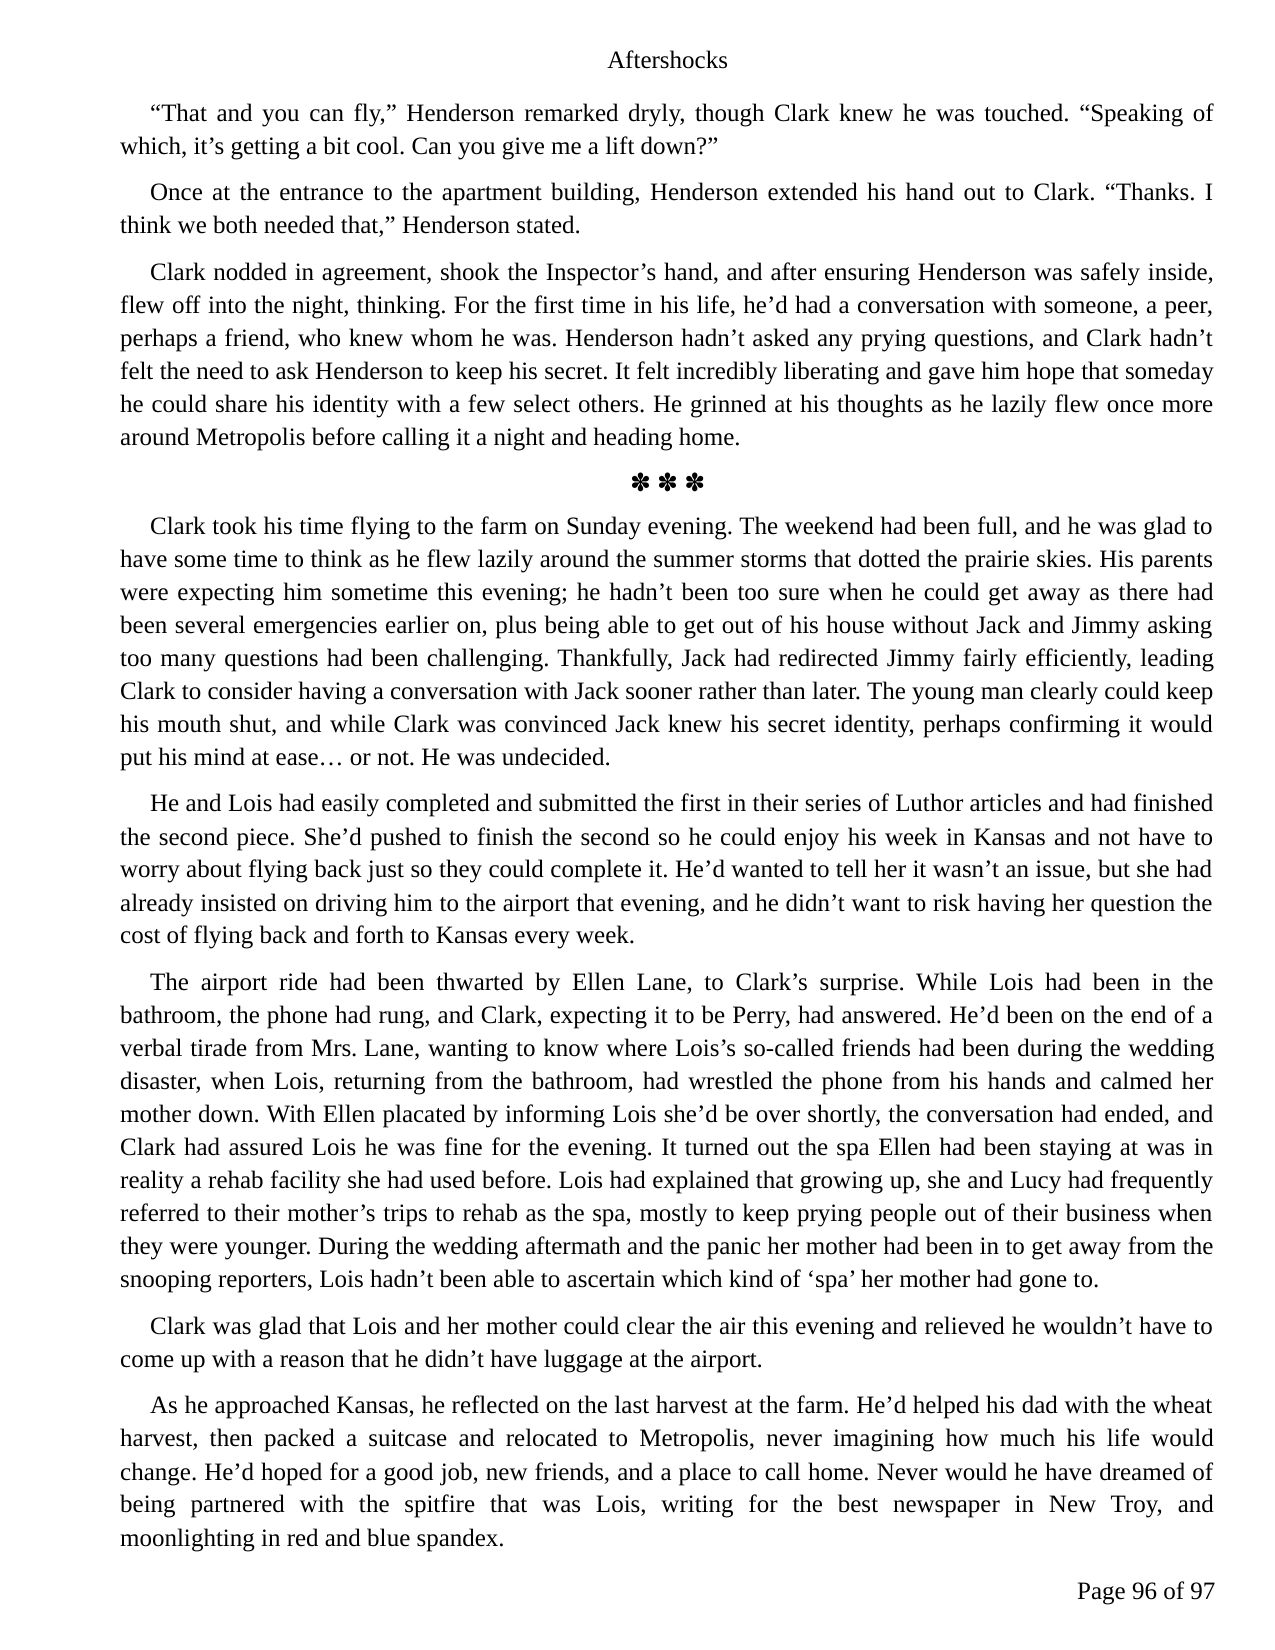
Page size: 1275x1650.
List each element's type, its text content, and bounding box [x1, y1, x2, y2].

text Once at the entrance to the apartment building, Henderson extended his hand out to Clark. “Thanks. I think we both needed that,” Henderson stated. [120, 177, 1215, 239]
text Clark took his time flying to the farm on Sunday evening. The weekend had been full, and he was glad to have some time to think as he flew lazily around the summer storms that dotted the prairie skies. His parents were expecting him sometime this evening; he hadn’t been too sure when he could get away as there had been several emergencies earlier on, plus being able to get out of his house without Jack and Jimmy asking too many questions had been challenging. Thankfully, Jack had redirected Jimmy fairly efficiently, leading Clark to consider having a conversation with Jack sooner rather than later. The young man clearly could keep his mouth shut, and while Clark was convinced Jack knew his secret identity, perhaps confirming it would put his mind at ease… or not. He was undecided. [120, 511, 1215, 771]
text Clark was glad that Lois and her mother could clear the air this evening and relieved he wouldn’t have to come up with a reason that he didn’t have luggage at the airport. [120, 1311, 1215, 1373]
text As he approached Kansas, he reflected on the last harvest at the farm. He’d helped his dad with the wheat harvest, then packed a suitcase and relocated to Metropolis, never imagining how much his life would change. He’d hoped for a good job, new friends, and a place to call home. Never would he have dreamed of being partnered with the spitfire that was Lois, writing for the best newspaper in New Troy, and moonlighting in red and blue spandex. [120, 1391, 1215, 1551]
text ✽ ✽ ✽ [120, 468, 1215, 497]
text He and Lois had easily completed and submitted the first in their series of Luthor articles and had finished the second piece. She’d pushed to finish the second so he could enjoy his week in Kansas and not have to worry about flying back just so they could complete it. He’d wanted to tell her it wasn’t an issue, but she had already insisted on driving him to the airport that evening, and he didn’t want to risk having her question the cost of flying back and forth to Kansas every week. [120, 788, 1215, 949]
text The airport ride had been thwarted by Ellen Lane, to Clark’s surprise. While Lois had been in the bathroom, the phone had rung, and Clark, expecting it to be Perry, had answered. He’d been on the end of a verbal tirade from Mrs. Lane, wanting to know where Lois’s so-called friends had been during the wedding disaster, when Lois, returning from the bathroom, had wrestled the phone from his hands and calmed her mother down. With Ellen placated by informing Lois she’d be over shortly, the conversation had ended, and Clark had assured Lois he was fine for the evening. It turned out the spa Ellen had been staying at was in reality a rehab facility she had used before. Lois had explained that growing up, she and Lucy had frequently referred to their mother’s trips to rehab as the spa, mostly to keep prying people out of their business when they were younger. During the wedding aftermath and the panic her mother had been in to get away from the snooping reporters, Lois hadn’t been able to ascertain which kind of ‘spa’ her mother had gone to. [120, 967, 1215, 1293]
text Clark nodded in agreement, shook the Inspector’s hand, and after ensuring Henderson was safely inside, flew off into the night, thinking. For the first time in his life, he’d had a conversation with someone, a peer, perhaps a friend, who knew whom he was. Henderson hadn’t asked any prying questions, and Clark hadn’t felt the need to ask Henderson to keep his secret. It felt incredibly liberating and gave him hope that someday he could share his identity with a few select others. He grinned at his thoughts as he lazily flew once more around Metropolis before calling it a night and heading home. [120, 257, 1215, 451]
text “That and you can fly,” Henderson remarked dryly, though Clark knew he was touched. “Speaking of which, it’s getting a bit cool. Can you give me a lift down?” [120, 98, 1215, 159]
